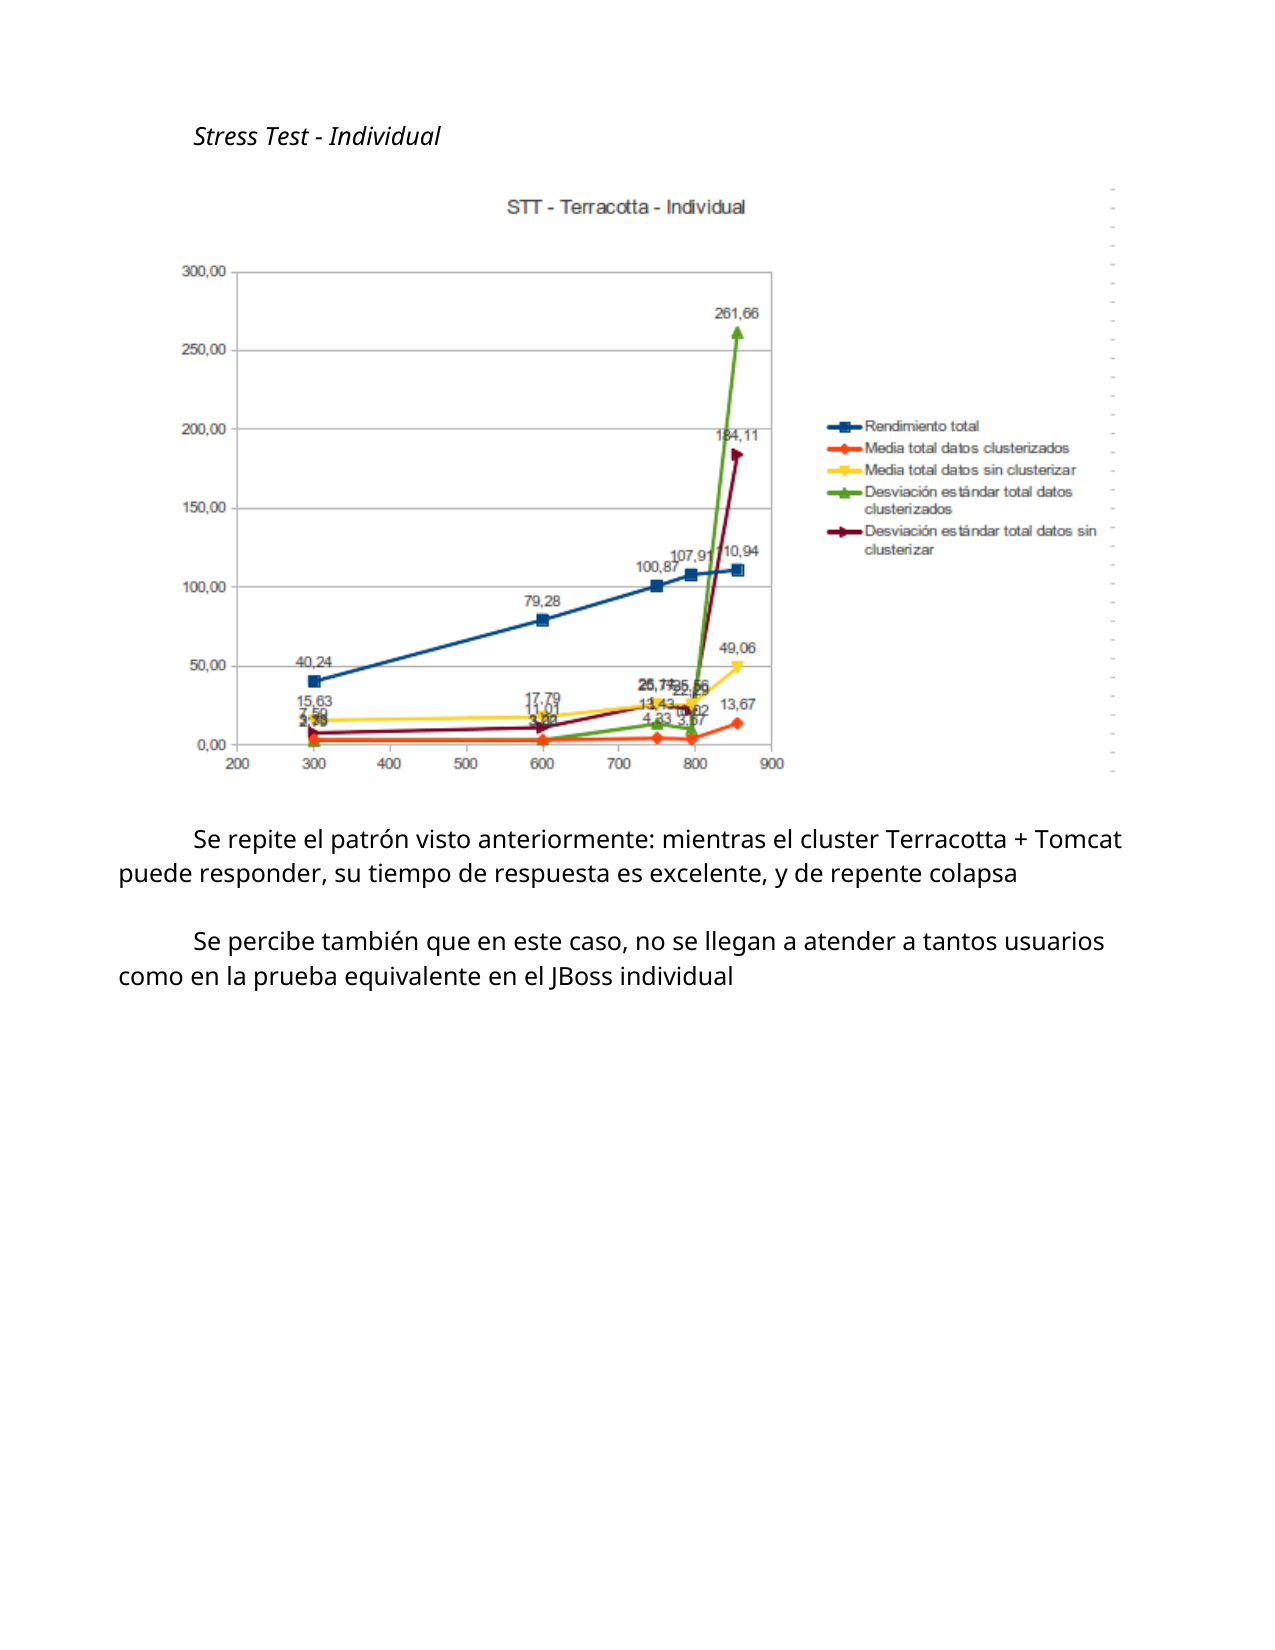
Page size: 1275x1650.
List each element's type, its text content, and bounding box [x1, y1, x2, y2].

text Se percibe también que en este caso, no se llegan a atender a tantos usuarios como en la prueba equivalente en el JBoss individual [118, 924, 1157, 992]
text Stress Test - Individual [118, 118, 1157, 152]
text Se repite el patrón visto anteriormente: mientras el cluster Terracotta + Tomcat puede responder, su tiempo de respuesta es excelente, y de repente colapsa [118, 822, 1157, 890]
picture [160, 186, 1115, 788]
